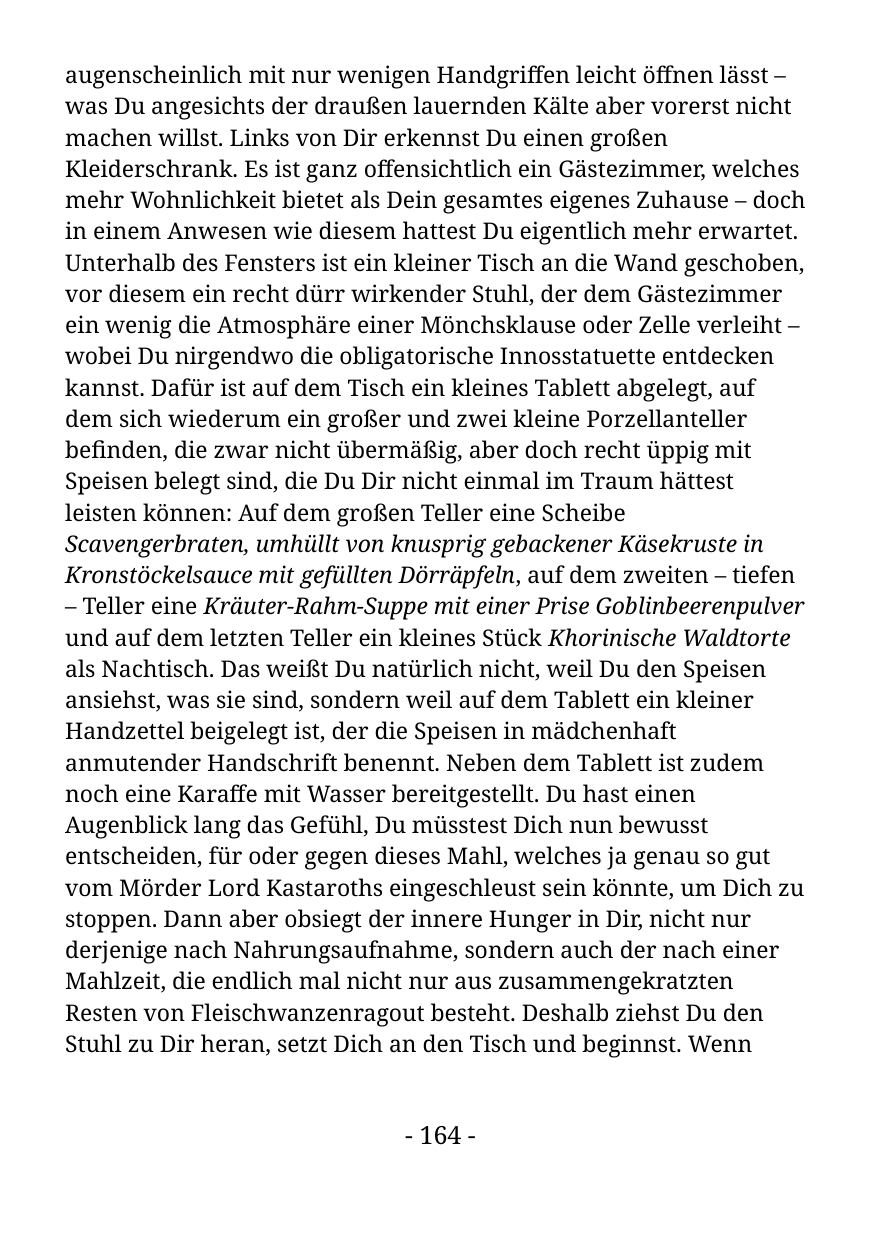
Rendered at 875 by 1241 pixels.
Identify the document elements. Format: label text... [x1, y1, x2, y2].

text Unterhalb des Fensters ist ein kleiner Tisch an die Wand geschoben, vor diesem ein recht dürr wirkender Stuhl, der dem Gästezimmer ein wenig die Atmosphäre einer Mönchsklause oder Zelle verleiht – wobei Du nirgendwo die obligatorische Innosstatuette entdecken kannst. Dafür ist auf dem Tisch ein kleines Tablett abgelegt, auf dem sich wiederum ein großer und zwei kleine Porzellanteller befinden, die zwar nicht übermäßig, aber doch recht üppig mit Speisen belegt sind, die Du Dir nicht einmal im Traum hättest leisten können: Auf dem großen Teller eine Scheibe Scavengerbraten, umhüllt von knusprig gebackener Käsekruste in Kronstöckelsauce mit gefüllten Dörräpfeln, auf dem zweiten – tiefen – Teller eine Kräuter-Rahm-Suppe mit einer Prise Goblinbeerenpulver und auf dem letzten Teller ein kleines Stück Khorinische Waldtorte als Nachtisch. Das weißt Du natürlich nicht, weil Du den Speisen ansiehst, was sie sind, sondern weil auf dem Tablett ein kleiner Handzettel beigelegt ist, der die Speisen in mädchenhaft anmutender Handschrift benennt. Neben dem Tablett ist zudem noch eine Karaffe mit Wasser bereitgestellt. Du hast einen Augenblick lang das Gefühl, Du müsstest Dich nun bewusst entscheiden, für oder gegen dieses Mahl, welches ja genau so gut vom Mörder Lord Kastaroths eingeschleust sein könnte, um Dich zu stoppen. Dann aber obsiegt der innere Hunger in Dir, nicht nur derjenige nach Nahrungsaufnahme, sondern auch der nach einer Mahlzeit, die endlich mal nicht nur aus zusammengekratzten Resten von Fleischwanzenragout besteht. Deshalb ziehst Du den Stuhl zu Dir heran, setzt Dich an den Tisch und beginnst. Wenn [65, 247, 809, 1059]
text augenscheinlich mit nur wenigen Handgriffen leicht öffnen lässt – was Du angesichts der draußen lauernden Kälte aber vorerst nicht machen willst. Links von Dir erkennst Du einen großen Kleiderschrank. Es ist ganz offensichtlich ein Gästezimmer, welches mehr Wohnlichkeit bietet als Dein gesamtes eigenes Zuhause – doch in einem Anwesen wie diesem hattest Du eigentlich mehr erwartet. [65, 59, 809, 247]
